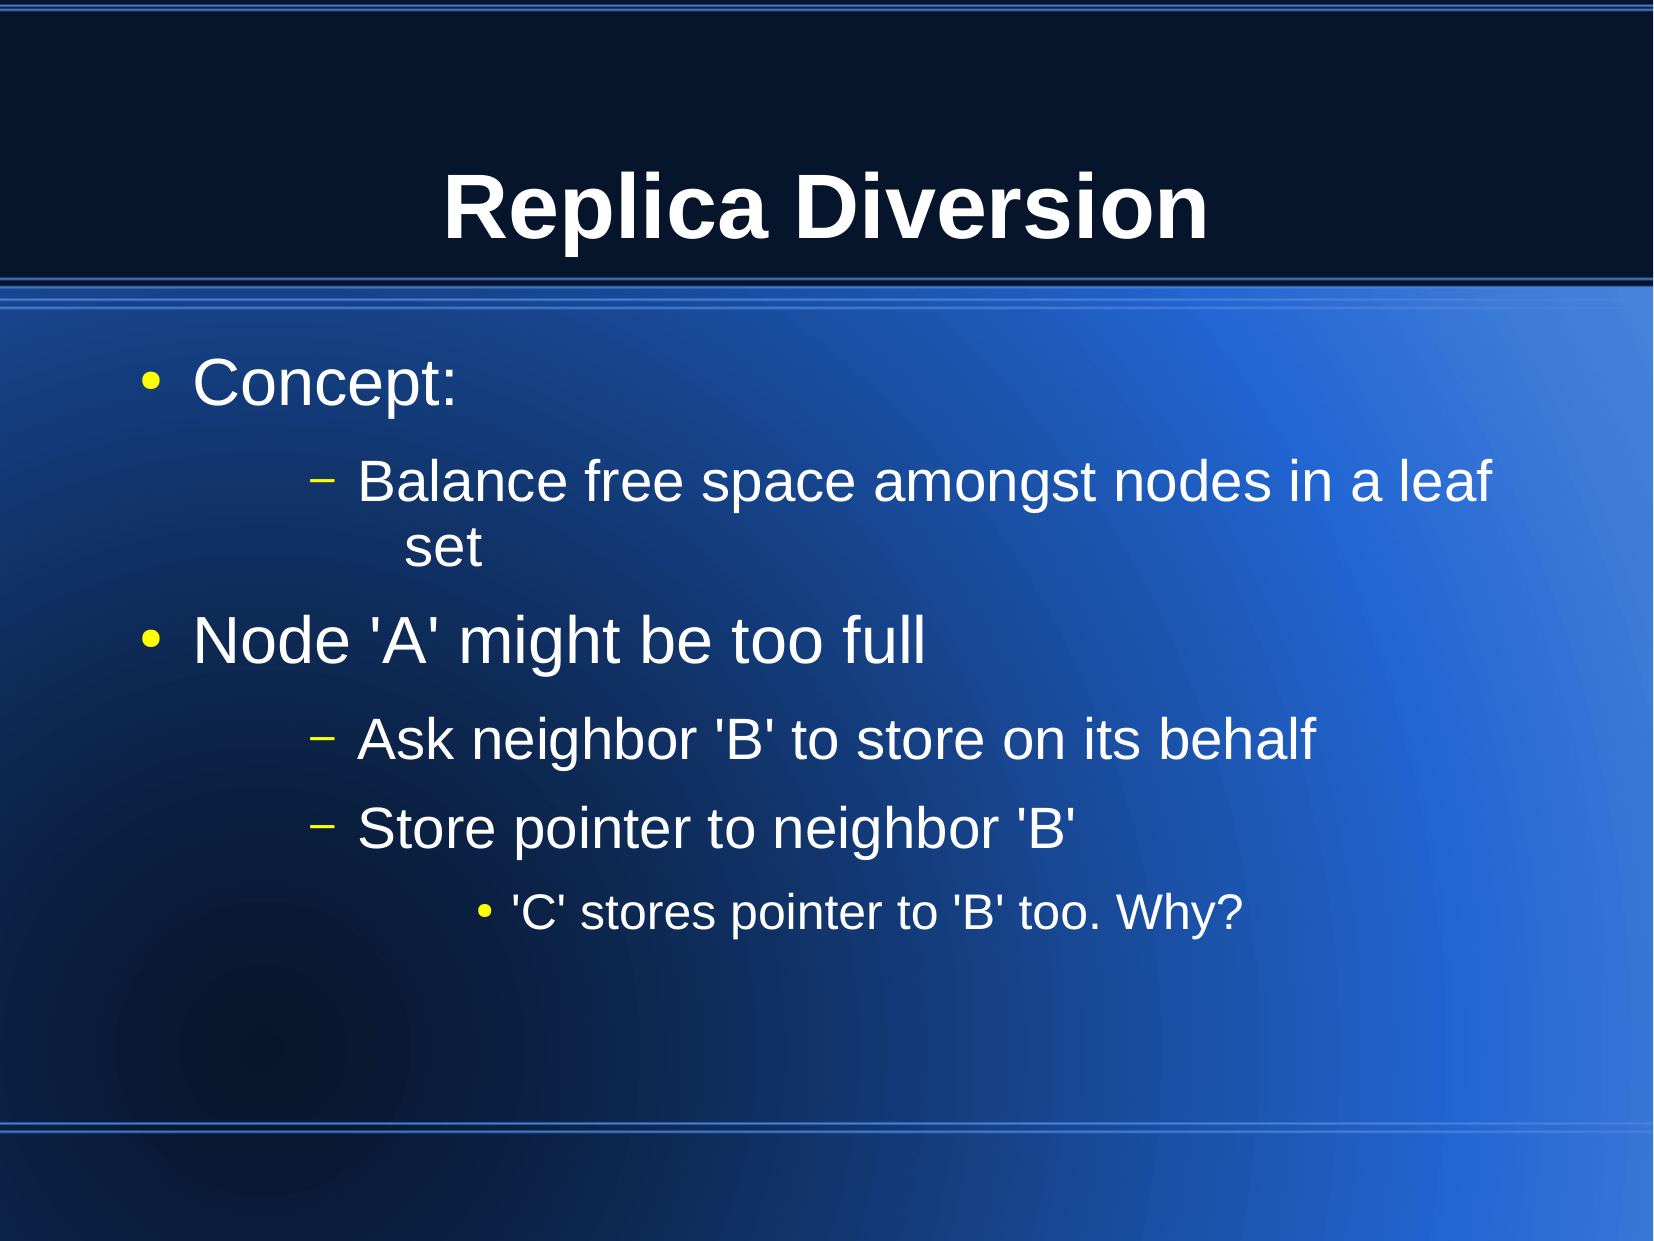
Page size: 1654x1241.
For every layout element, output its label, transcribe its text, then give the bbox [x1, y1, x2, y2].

title Replica Diversion [121, 102, 1533, 311]
picture [0, 0, 1654, 1241]
list Concept: Balance free space amongst nodes in a leaf set Node 'A' might be too full Ask neighbor 'B' to store on its behalf Store pointer to neighbor 'B' 'C' stores pointer to 'B' too. Why? [121, 344, 1533, 1127]
